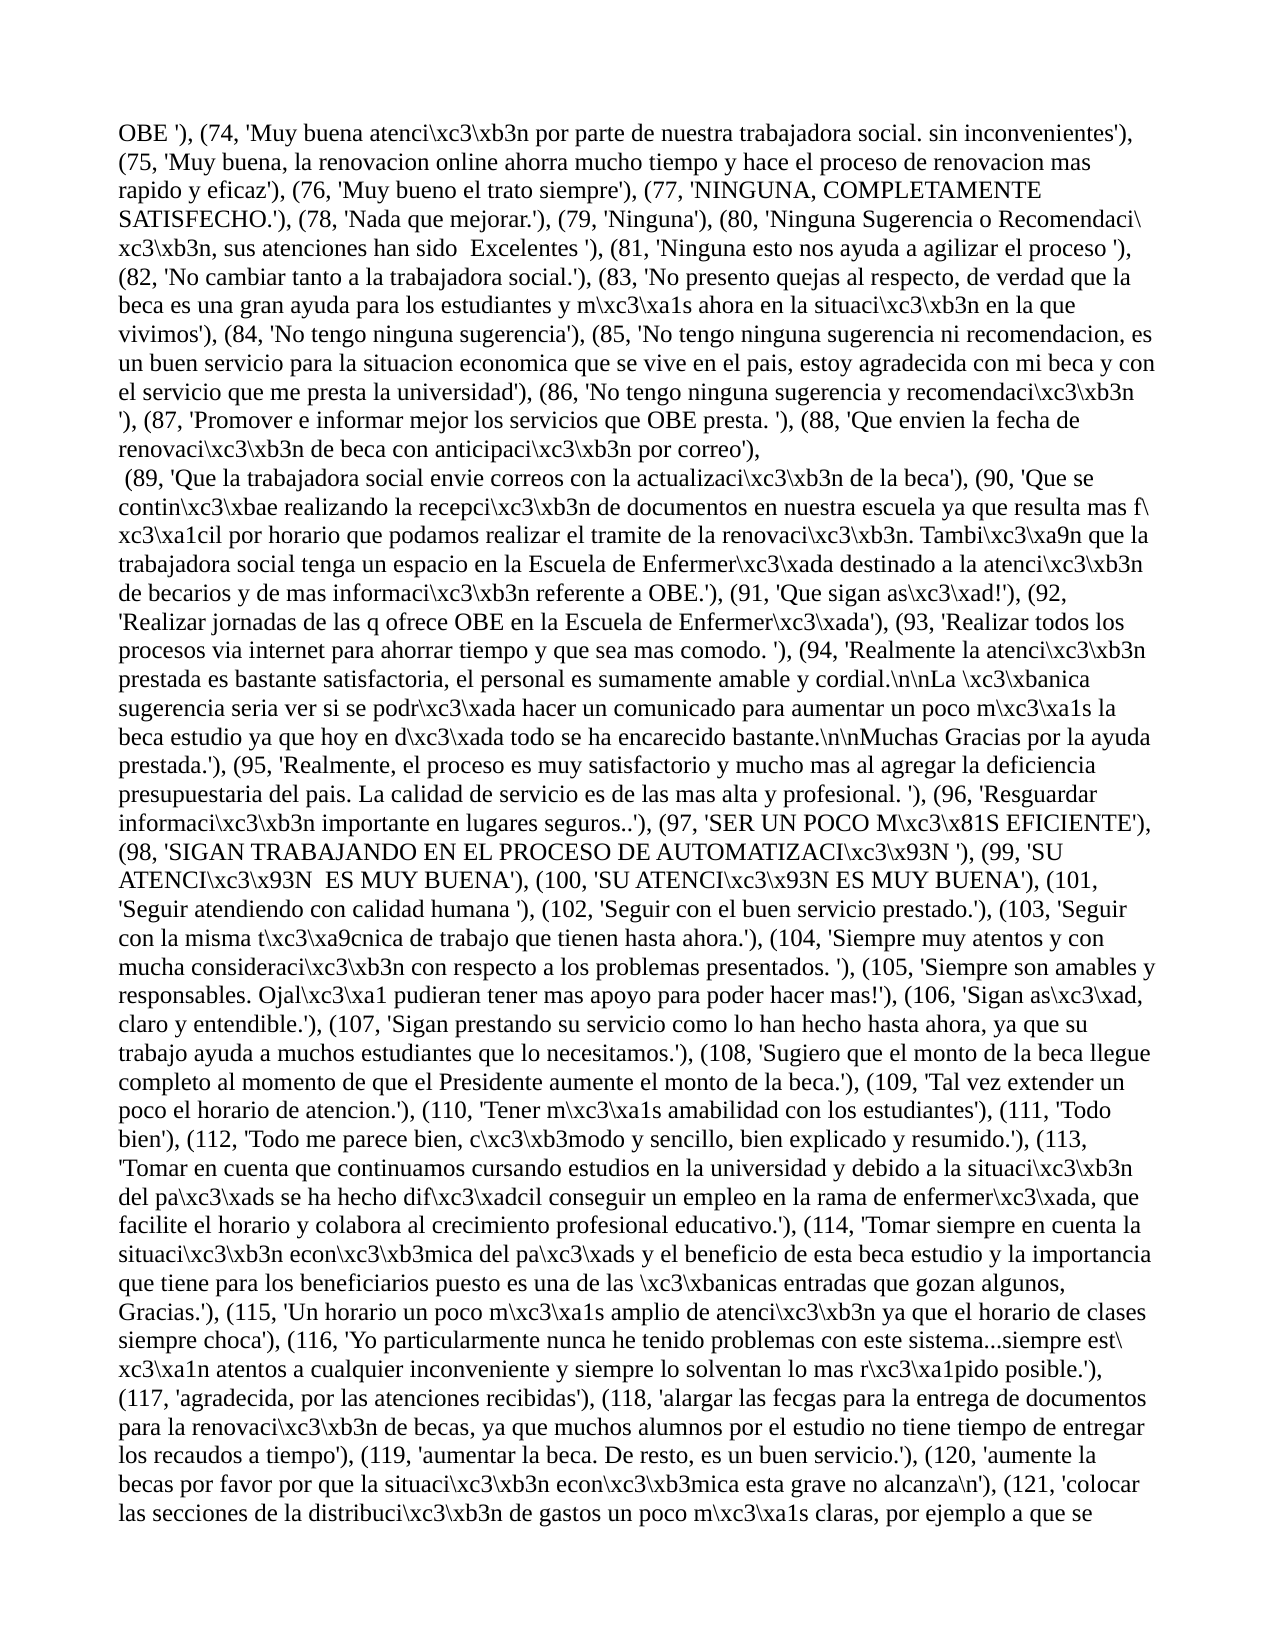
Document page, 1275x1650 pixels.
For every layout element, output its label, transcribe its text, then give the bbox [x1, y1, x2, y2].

text OBE '), (74, 'Muy buena atenci\xc3\xb3n por parte de nuestra trabajadora social. sin inconvenientes'), (75, 'Muy buena, la renovacion online ahorra mucho tiempo y hace el proceso de renovacion mas rapido y eficaz'), (76, 'Muy bueno el trato siempre'), (77, 'NINGUNA, COMPLETAMENTE SATISFECHO.'), (78, 'Nada que mejorar.'), (79, 'Ninguna'), (80, 'Ninguna Sugerencia o Recomendaci\xc3\xb3n, sus atenciones han sido Excelentes '), (81, 'Ninguna esto nos ayuda a agilizar el proceso '), (82, 'No cambiar tanto a la trabajadora social.'), (83, 'No presento quejas al respecto, de verdad que la beca es una gran ayuda para los estudiantes y m\xc3\xa1s ahora en la situaci\xc3\xb3n en la que vivimos'), (84, 'No tengo ninguna sugerencia'), (85, 'No tengo ninguna sugerencia ni recomendacion, es un buen servicio para la situacion economica que se vive en el pais, estoy agradecida con mi beca y con el servicio que me presta la universidad'), (86, 'No tengo ninguna sugerencia y recomendaci\xc3\xb3n '), (87, 'Promover e informar mejor los servicios que OBE presta. '), (88, 'Que envien la fecha de renovaci\xc3\xb3n de beca con anticipaci\xc3\xb3n por correo'), [118, 118, 1157, 463]
text (89, 'Que la trabajadora social envie correos con la actualizaci\xc3\xb3n de la beca'), (90, 'Que se contin\xc3\xbae realizando la recepci\xc3\xb3n de documentos en nuestra escuela ya que resulta mas f\xc3\xa1cil por horario que podamos realizar el tramite de la renovaci\xc3\xb3n. Tambi\xc3\xa9n que la trabajadora social tenga un espacio en la Escuela de Enfermer\xc3\xada destinado a la atenci\xc3\xb3n de becarios y de mas informaci\xc3\xb3n referente a OBE.'), (91, 'Que sigan as\xc3\xad!'), (92, 'Realizar jornadas de las q ofrece OBE en la Escuela de Enfermer\xc3\xada'), (93, 'Realizar todos los procesos via internet para ahorrar tiempo y que sea mas comodo. '), (94, 'Realmente la atenci\xc3\xb3n prestada es bastante satisfactoria, el personal es sumamente amable y cordial.\n\nLa \xc3\xbanica sugerencia seria ver si se podr\xc3\xada hacer un comunicado para aumentar un poco m\xc3\xa1s la beca estudio ya que hoy en d\xc3\xada todo se ha encarecido bastante.\n\nMuchas Gracias por la ayuda prestada.'), (95, 'Realmente, el proceso es muy satisfactorio y mucho mas al agregar la deficiencia presupuestaria del pais. La calidad de servicio es de las mas alta y profesional. '), (96, 'Resguardar informaci\xc3\xb3n importante en lugares seguros..'), (97, 'SER UN POCO M\xc3\x81S EFICIENTE'), (98, 'SIGAN TRABAJANDO EN EL PROCESO DE AUTOMATIZACI\xc3\x93N '), (99, 'SU ATENCI\xc3\x93N ES MUY BUENA'), (100, 'SU ATENCI\xc3\x93N ES MUY BUENA'), (101, 'Seguir atendiendo con calidad humana '), (102, 'Seguir con el buen servicio prestado.'), (103, 'Seguir con la misma t\xc3\xa9cnica de trabajo que tienen hasta ahora.'), (104, 'Siempre muy atentos y con mucha consideraci\xc3\xb3n con respecto a los problemas presentados. '), (105, 'Siempre son amables y responsables. Ojal\xc3\xa1 pudieran tener mas apoyo para poder hacer mas!'), (106, 'Sigan as\xc3\xad, claro y entendible.'), (107, 'Sigan prestando su servicio como lo han hecho hasta ahora, ya que su trabajo ayuda a muchos estudiantes que lo necesitamos.'), (108, 'Sugiero que el monto de la beca llegue completo al momento de que el Presidente aumente el monto de la beca.'), (109, 'Tal vez extender un poco el horario de atencion.'), (110, 'Tener m\xc3\xa1s amabilidad con los estudiantes'), (111, 'Todo bien'), (112, 'Todo me parece bien, c\xc3\xb3modo y sencillo, bien explicado y resumido.'), (113, 'Tomar en cuenta que continuamos cursando estudios en la universidad y debido a la situaci\xc3\xb3n del pa\xc3\xads se ha hecho dif\xc3\xadcil conseguir un empleo en la rama de enfermer\xc3\xada, que facilite el horario y colabora al crecimiento profesional educativo.'), (114, 'Tomar siempre en cuenta la situaci\xc3\xb3n econ\xc3\xb3mica del pa\xc3\xads y el beneficio de esta beca estudio y la importancia que tiene para los beneficiarios puesto es una de las \xc3\xbanicas entradas que gozan algunos, Gracias.'), (115, 'Un horario un poco m\xc3\xa1s amplio de atenci\xc3\xb3n ya que el horario de clases siempre choca'), (116, 'Yo particularmente nunca he tenido problemas con este sistema...siempre est\xc3\xa1n atentos a cualquier inconveniente y siempre lo solventan lo mas r\xc3\xa1pido posible.'), (117, 'agradecida, por las atenciones recibidas'), (118, 'alargar las fecgas para la entrega de documentos para la renovaci\xc3\xb3n de becas, ya que muchos alumnos por el estudio no tiene tiempo de entregar los recaudos a tiempo'), (119, 'aumentar la beca. De resto, es un buen servicio.'), (120, 'aumente la becas por favor por que la situaci\xc3\xb3n econ\xc3\xb3mica esta grave no alcanza\n'), (121, 'colocar las secciones de la distribuci\xc3\xb3n de gastos un poco m\xc3\xa1s claras, por ejemplo a que se [118, 463, 1157, 1527]
